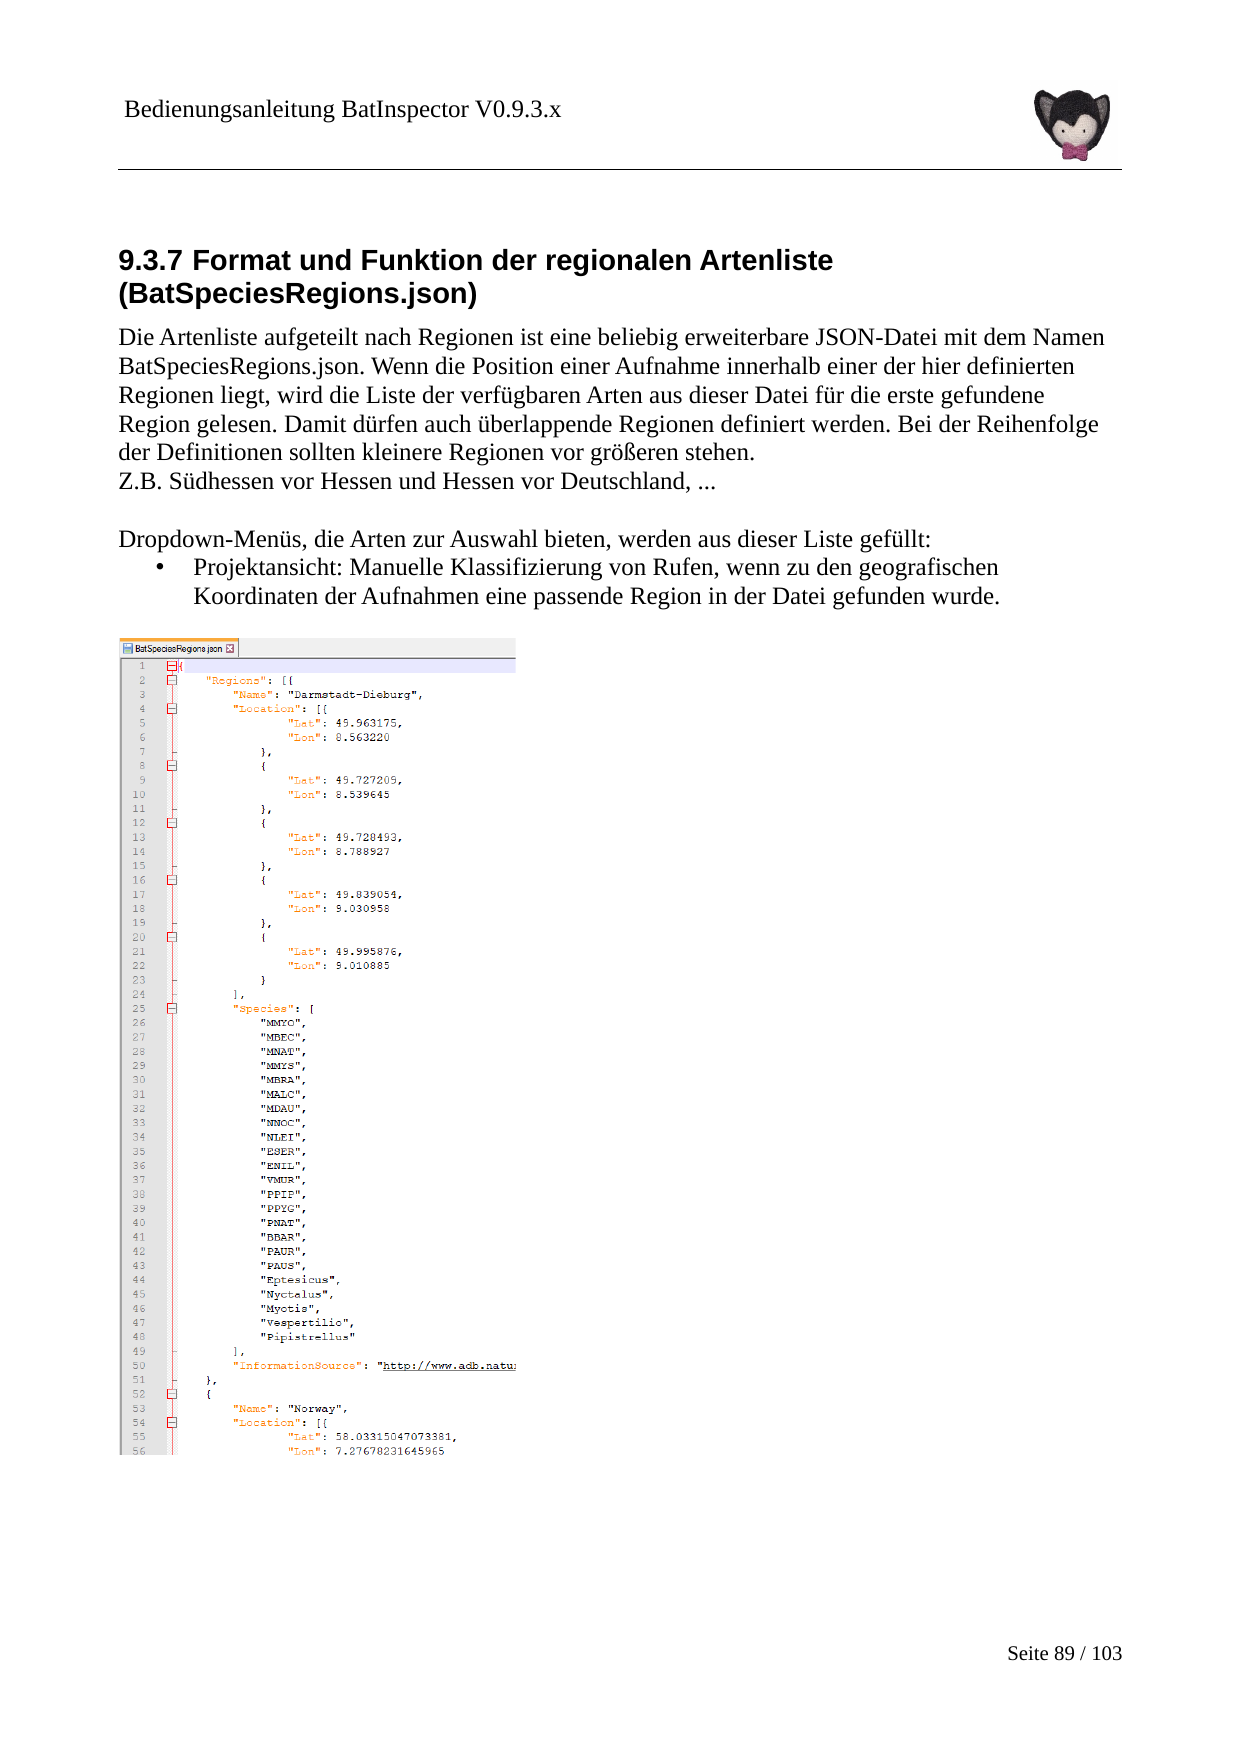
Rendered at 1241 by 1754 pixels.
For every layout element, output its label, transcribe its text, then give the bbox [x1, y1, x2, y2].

subtitle Format und Funktion der regionalen Artenliste (BatSpeciesRegions.json) [118, 243, 1122, 310]
picture [118, 638, 516, 1455]
text Z.B. Südhessen vor Hessen und Hessen vor Deutschland, ... [118, 466, 1122, 495]
text Die Artenliste aufgeteilt nach Regionen ist eine beliebig erweiterbare JSON-Datei mit dem Namen BatSpeciesRegions.json. Wenn die Position einer Aufnahme innerhalb einer der hier definierten Regionen liegt, wird die Liste der verfügbaren Arten aus dieser Datei für die erste gefundene Region gelesen. Damit dürfen auch überlappende Regionen definiert werden. Bei der Reihenfolge der Definitionen sollten kleinere Regionen vor größeren stehen. [118, 322, 1122, 466]
text Dropdown-Menüs, die Arten zur Auswahl bieten, werden aus dieser Liste gefüllt: [118, 524, 1122, 552]
picture [1030, 80, 1119, 169]
list Projektansicht: Manuelle Klassifizierung von Rufen, wenn zu den geografischen Koordinaten der Aufnahmen eine passende Region in der Datei gefunden wurde. [156, 552, 1122, 610]
